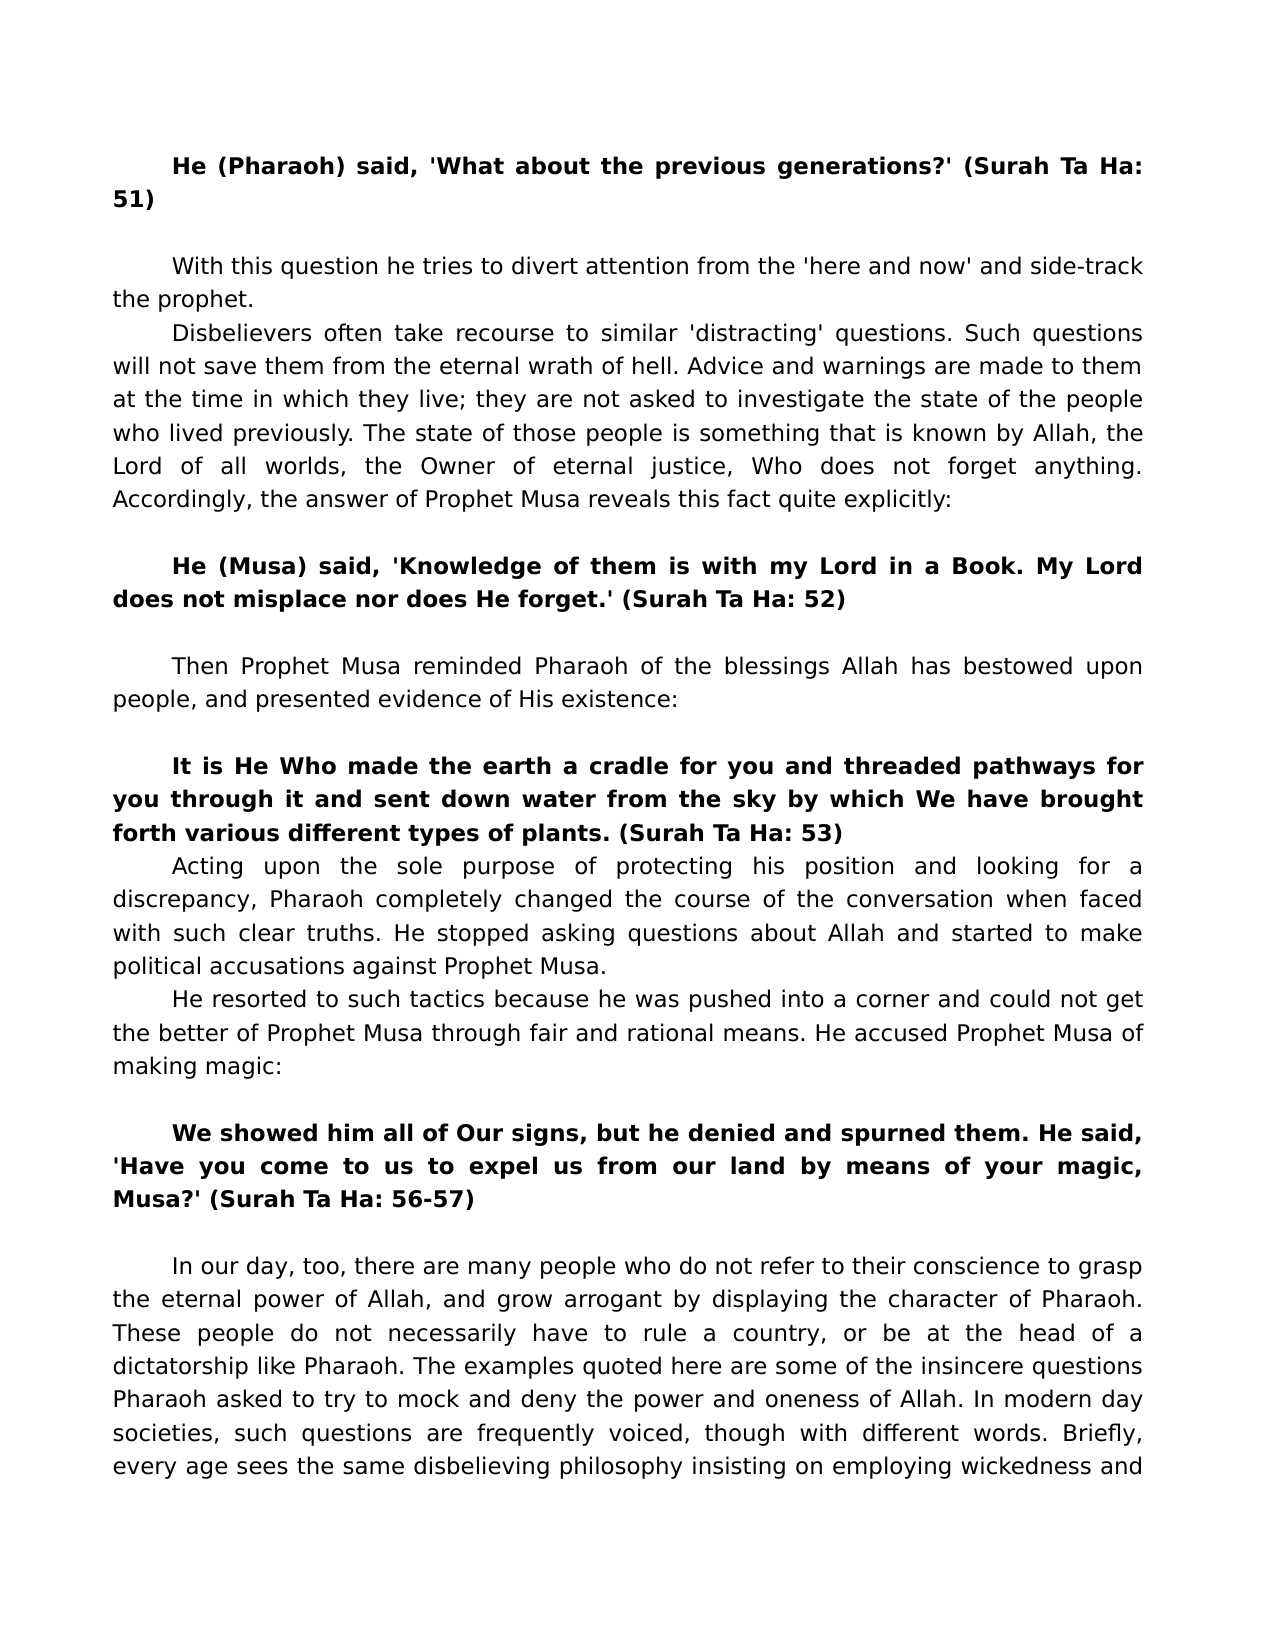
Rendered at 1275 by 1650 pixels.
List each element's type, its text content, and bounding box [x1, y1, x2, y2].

text Acting upon the sole purpose of protecting his position and looking for a discrepancy, Pharaoh completely changed the course of the conversation when faced with such clear truths. He stopped asking questions about Allah and started to make political accusations against Prophet Musa. [112, 848, 1145, 981]
text He resorted to such tactics because he was pushed into a corner and could not get the better of Prophet Musa through fair and rational means. He accused Prophet Musa of making magic: [112, 981, 1145, 1081]
text Disbelievers often take recourse to similar 'distracting' questions. Such questions will not save them from the eternal wrath of hell. Advice and warnings are made to them at the time in which they live; they are not asked to investigate the state of the people who lived previously. The state of those people is something that is known by Allah, the Lord of all worlds, the Owner of eternal justice, Who does not forget anything. Accordingly, the answer of Prophet Musa reveals this fact quite explicitly: [112, 314, 1145, 514]
text He (Musa) said, 'Knowledge of them is with my Lord in a Book. My Lord does not misplace nor does He forget.' (Surah Ta Ha: 52) [112, 548, 1145, 614]
text We showed him all of Our signs, but he denied and spurned them. He said, 'Have you come to us to expel us from our land by means of your magic, Musa?' (Surah Ta Ha: 56-57) [112, 1114, 1145, 1214]
text He (Pharaoh) said, 'What about the previous generations?' (Surah Ta Ha: 51) [112, 148, 1145, 214]
text In our day, too, there are many people who do not refer to their conscience to grasp the eternal power of Allah, and grow arrogant by displaying the character of Pharaoh. These people do not necessarily have to rule a country, or be at the head of a dictatorship like Pharaoh. The examples quoted here are some of the insincere questions Pharaoh asked to try to mock and deny the power and oneness of Allah. In modern day societies, such questions are frequently voiced, though with different words. Briefly, every age sees the same disbelieving philosophy insisting on employing wickedness and [112, 1248, 1145, 1481]
text With this question he tries to divert attention from the 'here and now' and side-track the prophet. [112, 248, 1145, 314]
text Then Prophet Musa reminded Pharaoh of the blessings Allah has bestowed upon people, and presented evidence of His existence: [112, 648, 1145, 714]
text It is He Who made the earth a cradle for you and threaded pathways for you through it and sent down water from the sky by which We have brought forth various different types of plants. (Surah Ta Ha: 53) [112, 748, 1145, 848]
